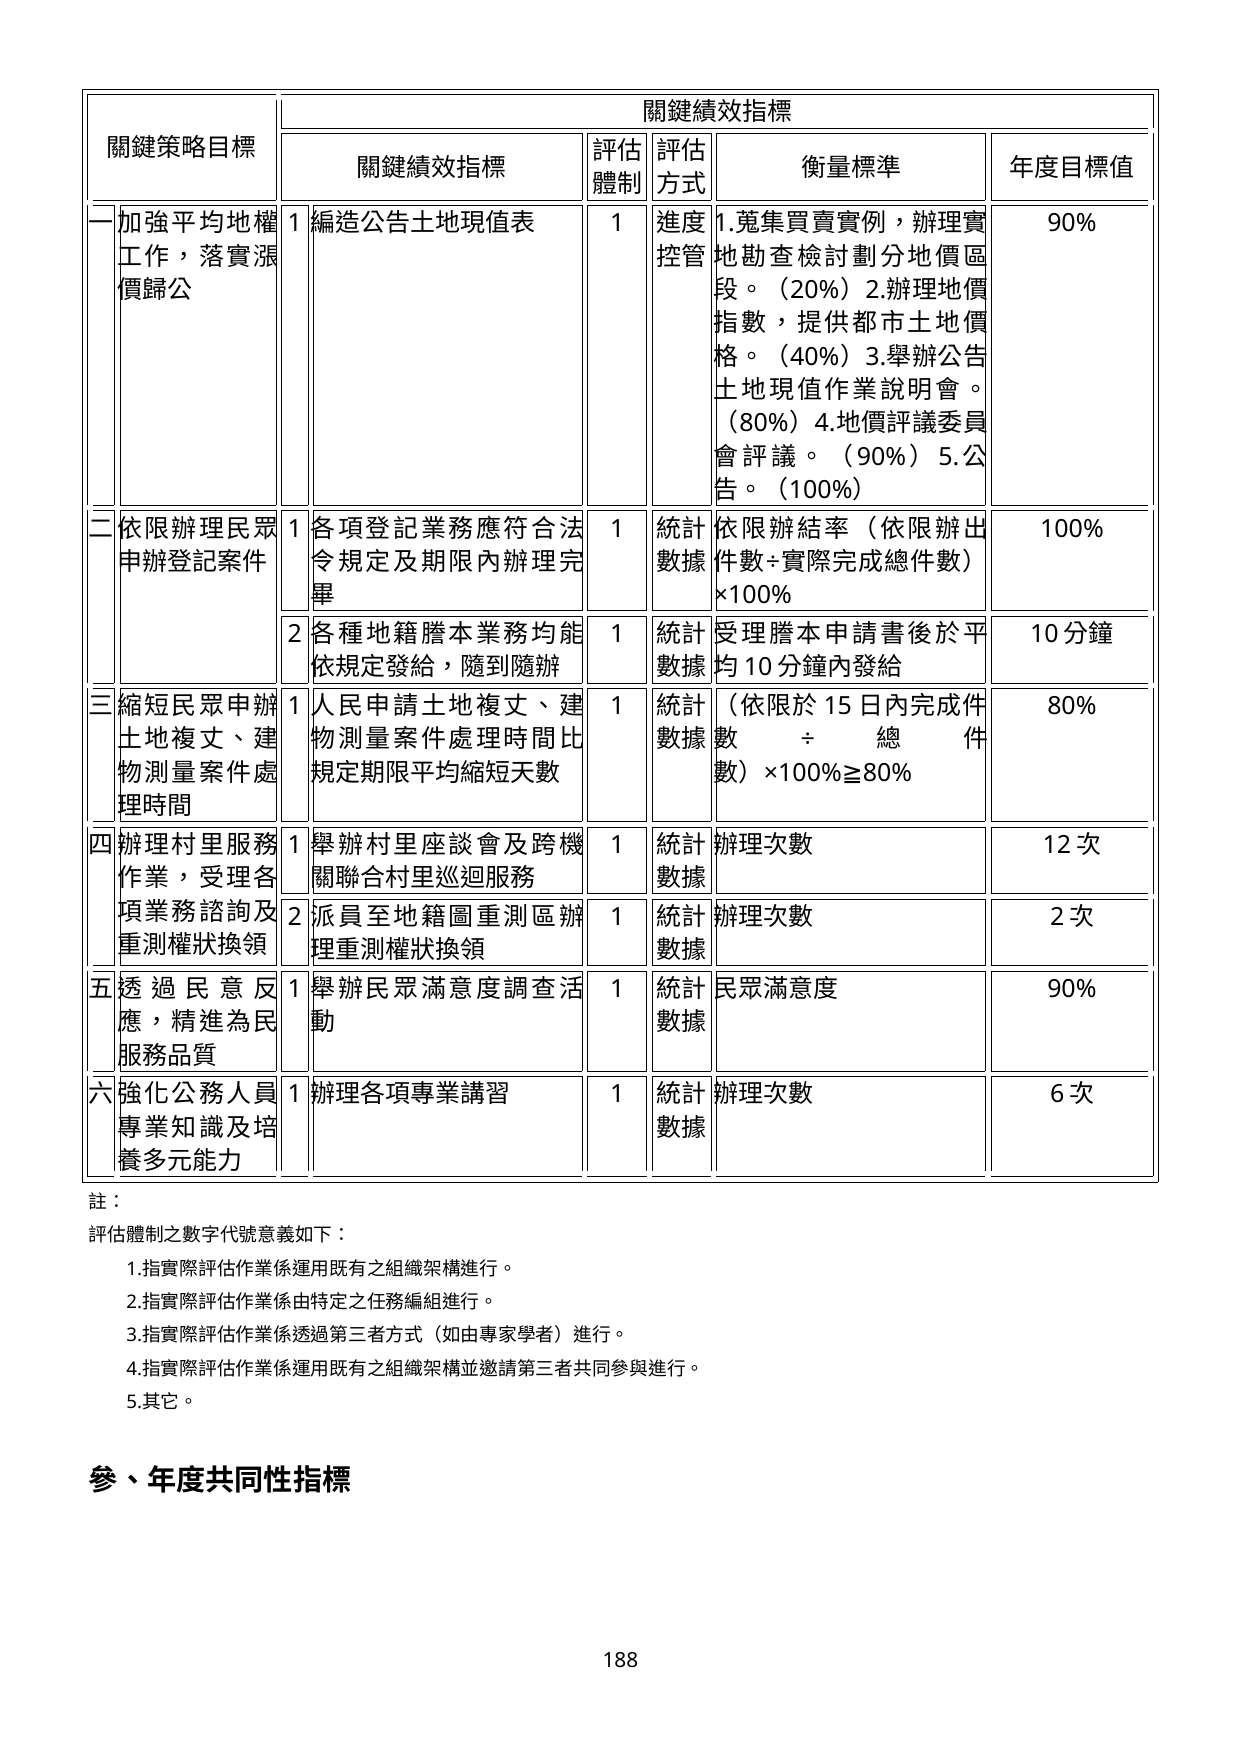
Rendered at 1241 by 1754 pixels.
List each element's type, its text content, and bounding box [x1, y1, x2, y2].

table_cell 二 [85, 505, 117, 682]
table_cell 受理謄本申請書後於平均10分鐘內發給 [714, 610, 988, 682]
table_cell （依限於15日內完成件數÷總件數）×100%≧80% [714, 683, 988, 821]
table_cell 1 [278, 683, 311, 821]
table_cell 2 [278, 610, 311, 682]
table_cell 統計數據 [649, 821, 714, 893]
table_cell 2次 [988, 893, 1156, 965]
table_cell 12次 [988, 821, 1156, 893]
table_cell 年度目標值 [988, 128, 1156, 199]
table_cell 透過民意反應，精進為民服務品質 [117, 965, 278, 1071]
table_cell 統計數據 [649, 505, 714, 610]
table_cell 各項登記業務應符合法令規定及期限內辦理完畢 [311, 505, 585, 610]
table_cell 辦理次數 [714, 893, 988, 965]
text 註： [89, 1183, 1152, 1215]
table_cell 統計數據 [649, 965, 714, 1071]
table_cell 1 [585, 965, 649, 1071]
table_cell 1 [585, 1071, 649, 1176]
table_cell 1 [585, 505, 649, 610]
table_cell 人民申請土地複丈、建物測量案件處理時間比規定期限平均縮短天數 [311, 683, 585, 821]
table_cell 衡量標準 [714, 129, 988, 199]
table_cell 加強平均地權工作，落實漲價歸公 [117, 200, 278, 505]
table_cell 2 [278, 893, 311, 965]
table_cell 辦理次數 [714, 1071, 988, 1176]
table_cell 依限辦理民眾申辦登記案件 [117, 505, 278, 682]
table_cell 80% [988, 683, 1156, 821]
table_cell 6次 [988, 1071, 1156, 1176]
table_cell 統計數據 [649, 683, 714, 821]
table_cell 統計數據 [649, 610, 714, 682]
table_cell 強化公務人員專業知識及培養多元能力 [117, 1071, 278, 1176]
table_header 關鍵績效指標 [278, 90, 1156, 127]
table_cell 1 [585, 683, 649, 821]
table_cell 一 [85, 200, 117, 505]
text 1.指實際評估作業係運用既有之組織架構進行。 [89, 1248, 1152, 1282]
table_header 關鍵策略目標 [85, 90, 278, 199]
table_cell 舉辦民眾滿意度調查活動 [311, 965, 585, 1071]
table_cell 縮短民眾申辦土地複丈、建物測量案件處理時間 [117, 683, 278, 821]
table_cell 三 [85, 683, 117, 821]
table_cell 1 [585, 610, 649, 682]
table_cell 辦理次數 [714, 821, 988, 893]
table_cell 依限辦結率（依限辦出件數÷實際完成總件數）×100% [714, 505, 988, 610]
table_cell 關鍵績效指標 [278, 128, 585, 199]
table_cell 六 [85, 1071, 117, 1176]
table_cell 辦理各項專業講習 [311, 1071, 585, 1176]
table_cell 1 [585, 821, 649, 893]
table_cell 1.蒐集買賣實例，辦理實地勘查檢討劃分地價區段。（20%）2.辦理地價指數，提供都市土地價格。（40%）3.舉辦公告土地現值作業說明會。（80%）4.地價評議委員會評議。（90%）5.公告。（100%） [714, 200, 988, 505]
text 3.指實際評估作業係透過第三者方式（如由專家學者）進行。 [89, 1315, 1152, 1348]
text 2.指實際評估作業係由特定之任務編組進行。 [89, 1282, 1152, 1315]
table_cell 1 [278, 505, 311, 610]
text 5.其它。 [89, 1382, 1152, 1415]
table_cell 進度控管 [649, 200, 714, 505]
table_cell 各種地籍謄本業務均能依規定發給，隨到隨辦 [311, 610, 585, 682]
table_cell 統計數據 [649, 1071, 714, 1176]
text 評估體制之數字代號意義如下： [89, 1215, 1152, 1248]
table_cell 90% [988, 965, 1156, 1071]
table_cell 100% [988, 505, 1156, 610]
table_cell 評估 體制 [585, 129, 649, 199]
table_cell 1 [585, 200, 649, 505]
table_cell 四 [85, 821, 117, 965]
table_cell 1 [278, 821, 311, 893]
table_cell 派員至地籍圖重測區辦理重測權狀換領 [311, 893, 585, 965]
table_cell 舉辦村里座談會及跨機關聯合村里巡迴服務 [311, 821, 585, 893]
table_cell 編造公告土地現值表 [311, 200, 585, 505]
table_cell 統計數據 [649, 893, 714, 965]
table_cell 10分鐘 [988, 610, 1156, 682]
text 4.指實際評估作業係運用既有之組織架構並邀請第三者共同參與進行。 [89, 1348, 1152, 1382]
table_cell 評估 方式 [649, 129, 714, 199]
table_cell 辦理村里服務作業，受理各項業務諮詢及重測權狀換領 [117, 821, 278, 965]
table_cell 1 [278, 200, 311, 505]
table_cell 1 [278, 965, 311, 1071]
text 參、年度共同性指標 [89, 1457, 1152, 1499]
table_cell 民眾滿意度 [714, 965, 988, 1071]
table_cell 90% [988, 200, 1156, 505]
table_cell 五 [85, 965, 117, 1071]
table_cell 1 [585, 893, 649, 965]
table_cell 1 [278, 1071, 311, 1176]
